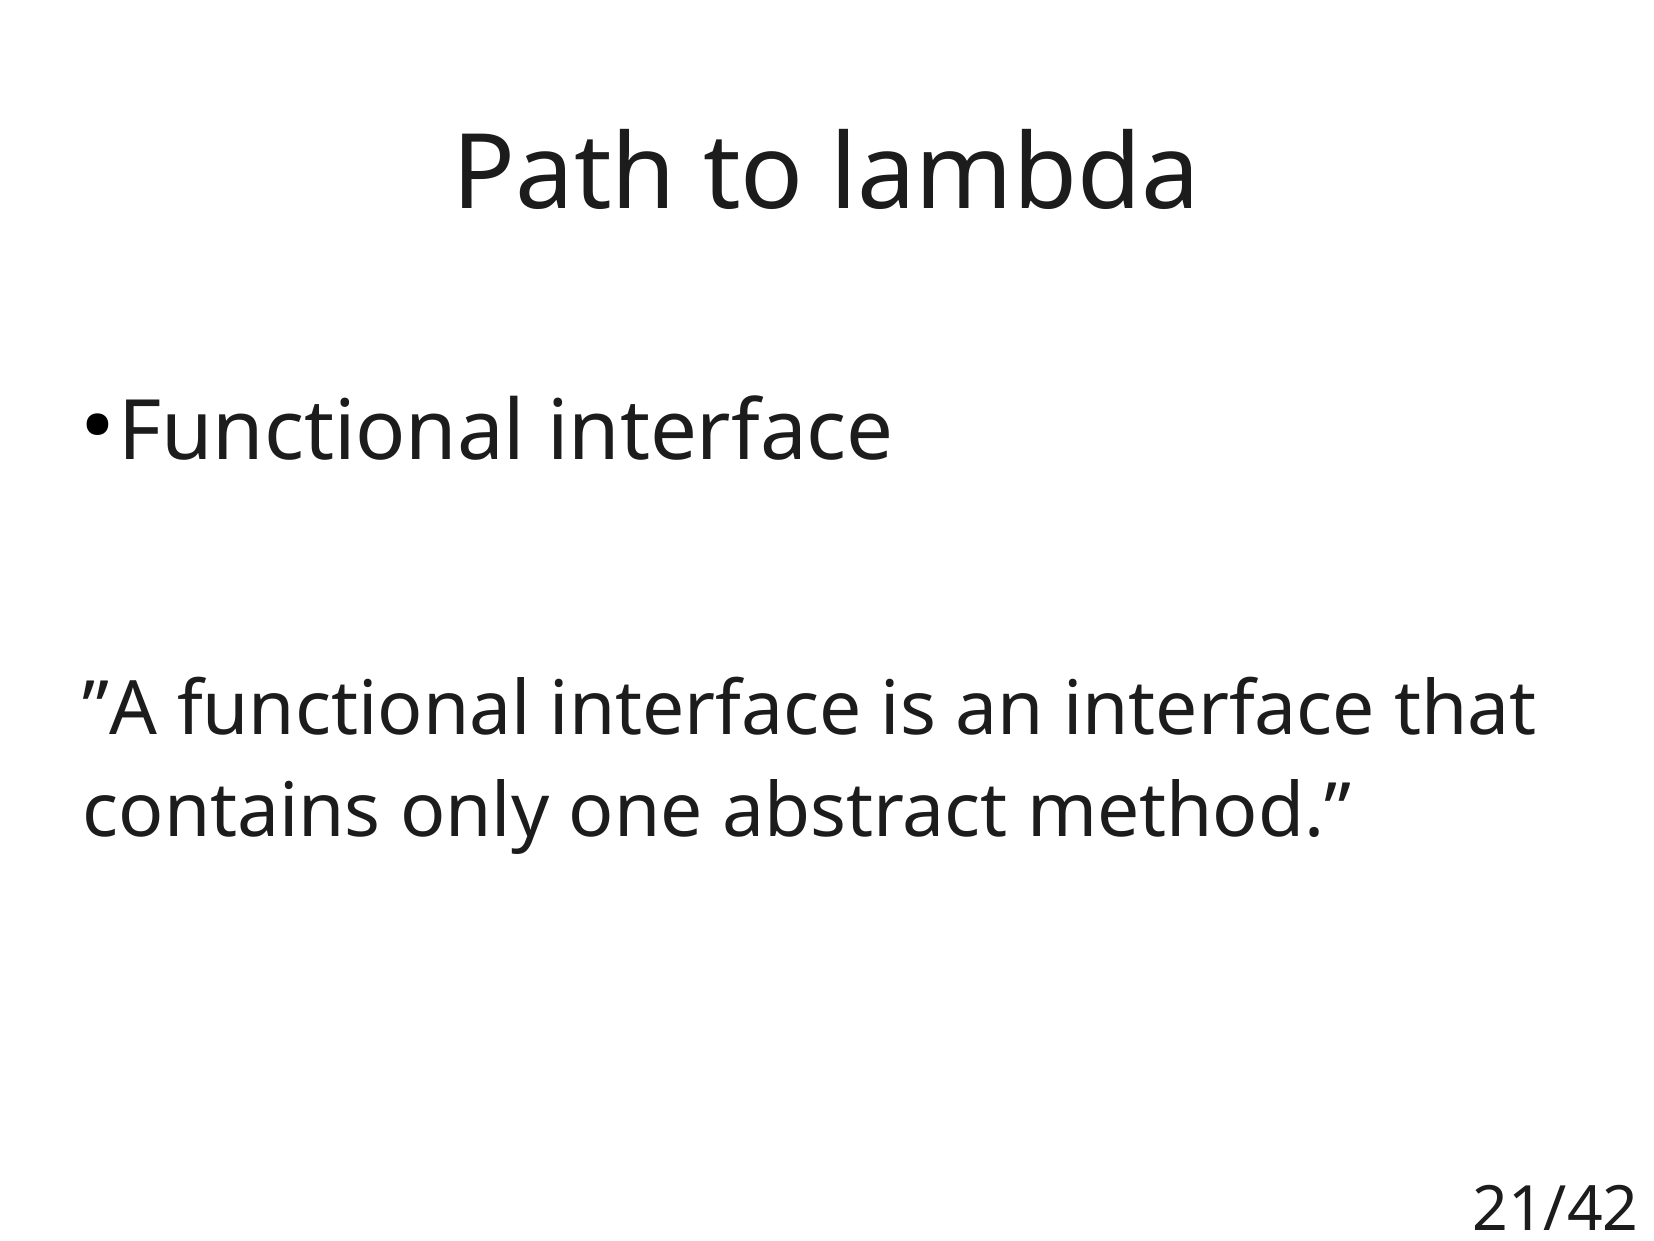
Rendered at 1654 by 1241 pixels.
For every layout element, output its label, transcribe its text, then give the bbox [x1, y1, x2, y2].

title Path to lambda [82, 64, 1571, 272]
subtitle Functional interface ”A functional interface is an interface that contains only one abstract method.” [82, 290, 1571, 1109]
text_box <numer>/42 [1071, 1155, 1654, 1241]
